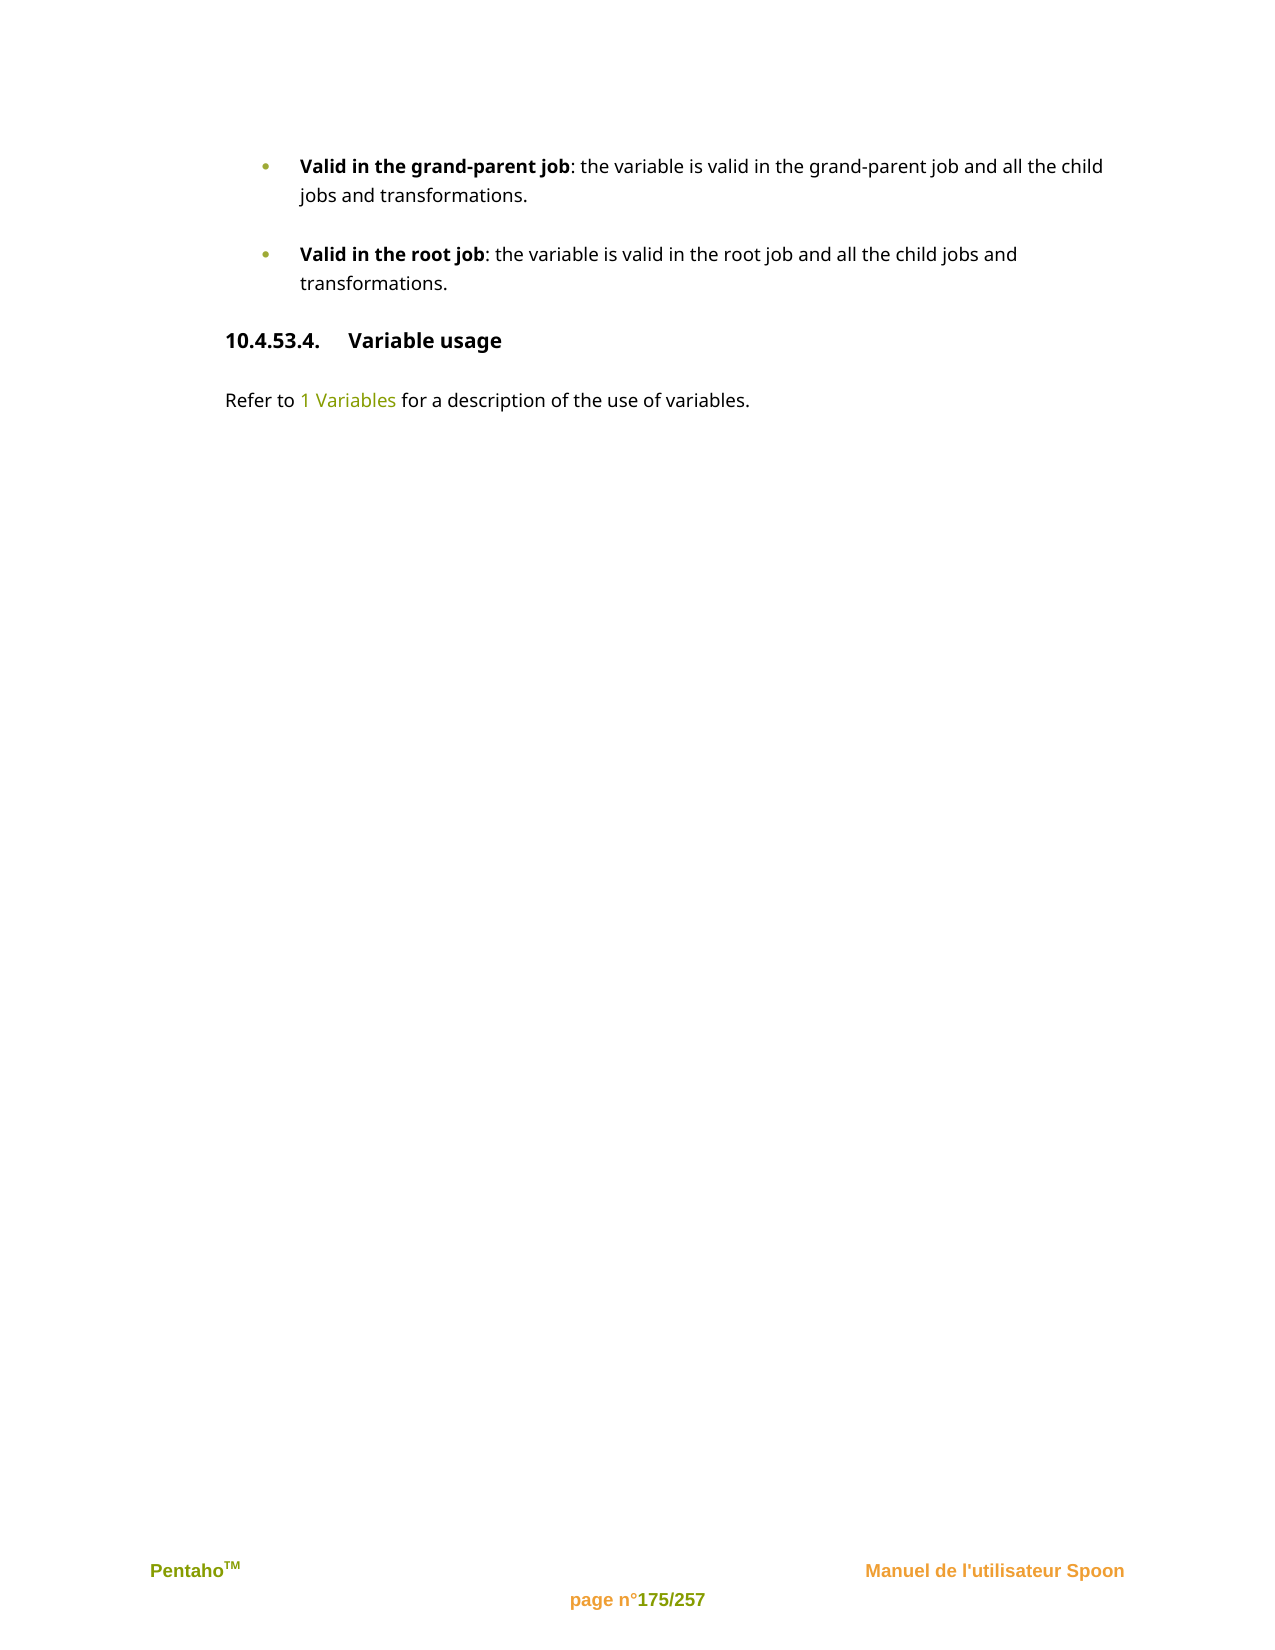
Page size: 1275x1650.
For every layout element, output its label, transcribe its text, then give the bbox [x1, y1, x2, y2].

text Refer to 1 Variables for a description of the use of variables. [225, 384, 1125, 413]
list Valid in the grand-parent job: the variable is valid in the grand-parent job and all the child jobs and transformations. [262, 150, 1125, 208]
list Valid in the root job: the variable is valid in the root job and all the child jobs and transformations. [262, 238, 1125, 296]
subtitle Variable usage [225, 326, 1125, 355]
